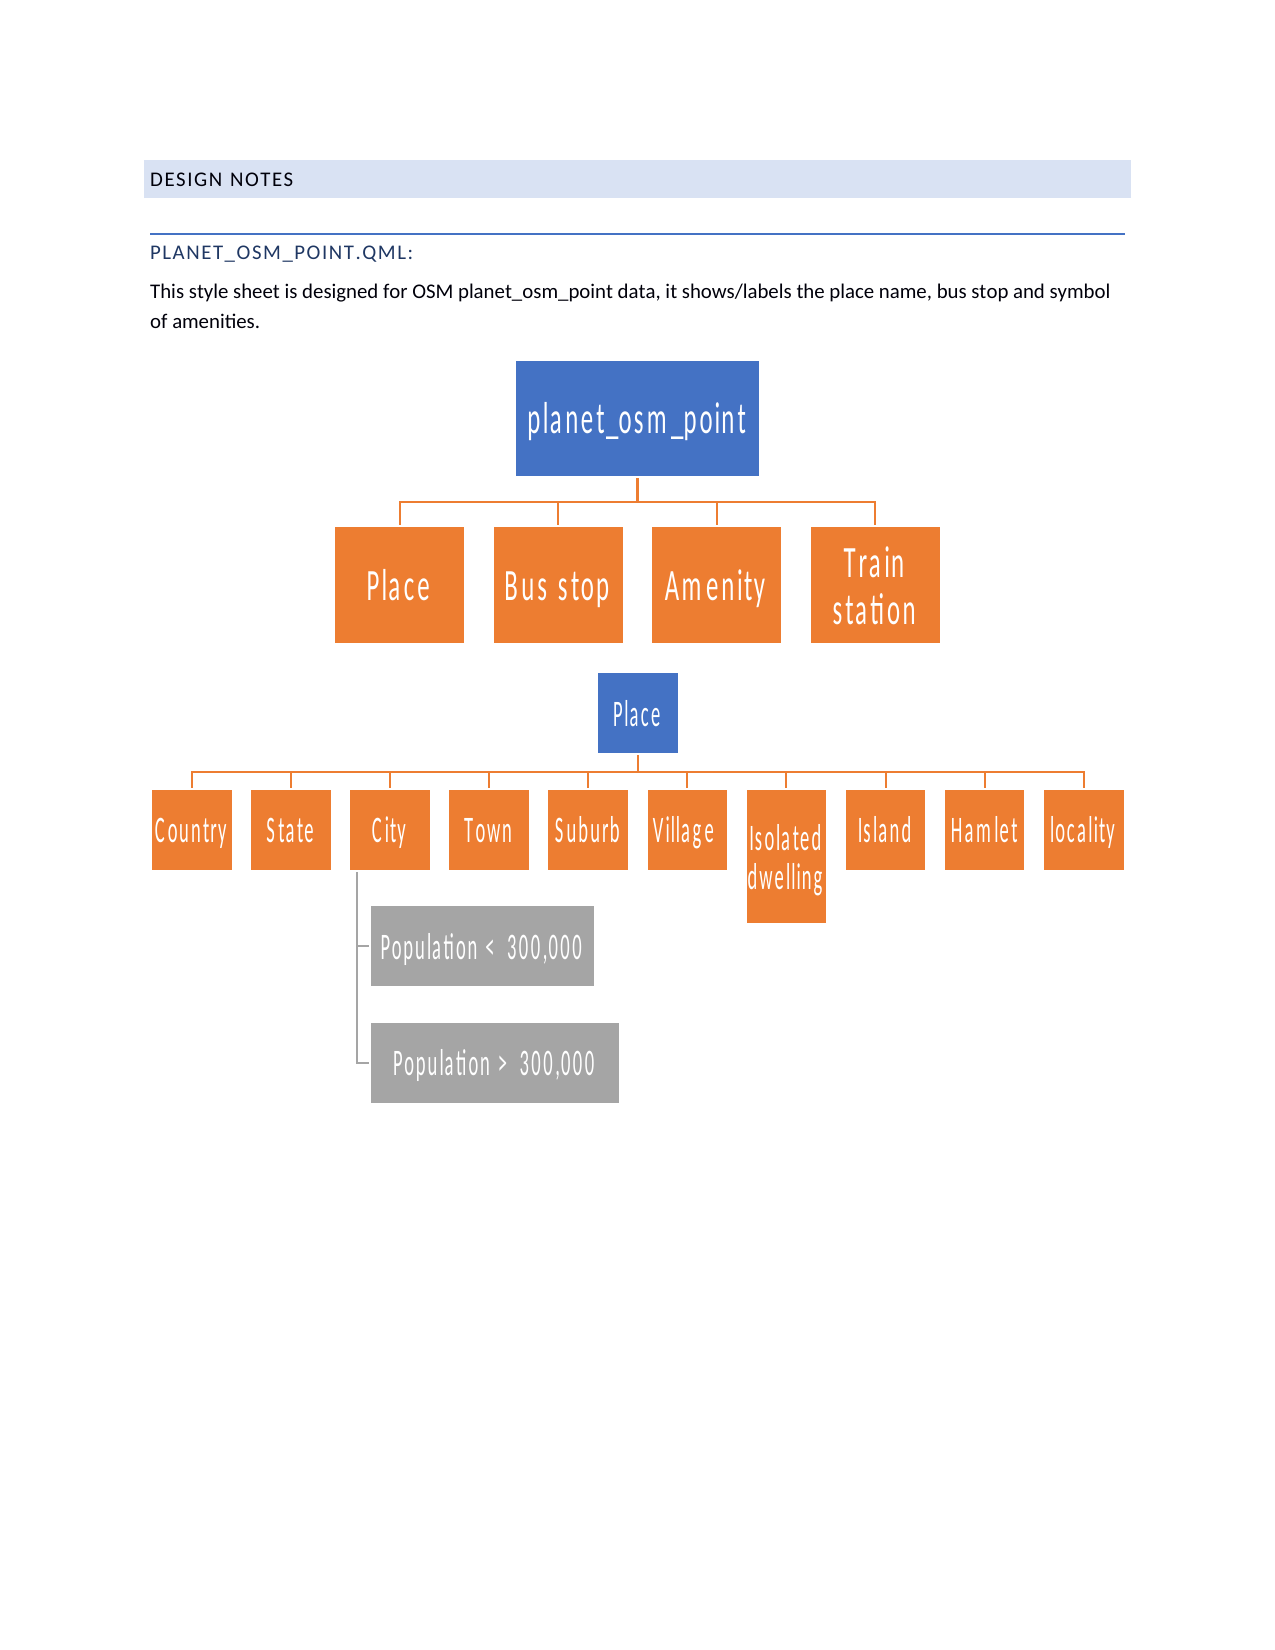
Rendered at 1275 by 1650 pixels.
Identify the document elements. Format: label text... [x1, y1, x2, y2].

text This style sheet is designed for OSM planet_osm_point data, it shows/labels the place name, bus stop and symbol of amenities. [150, 279, 1125, 333]
subtitle PLANET_OSM_point.qml: [150, 235, 1125, 264]
subtitle DESIGN NOTES [150, 167, 1125, 192]
